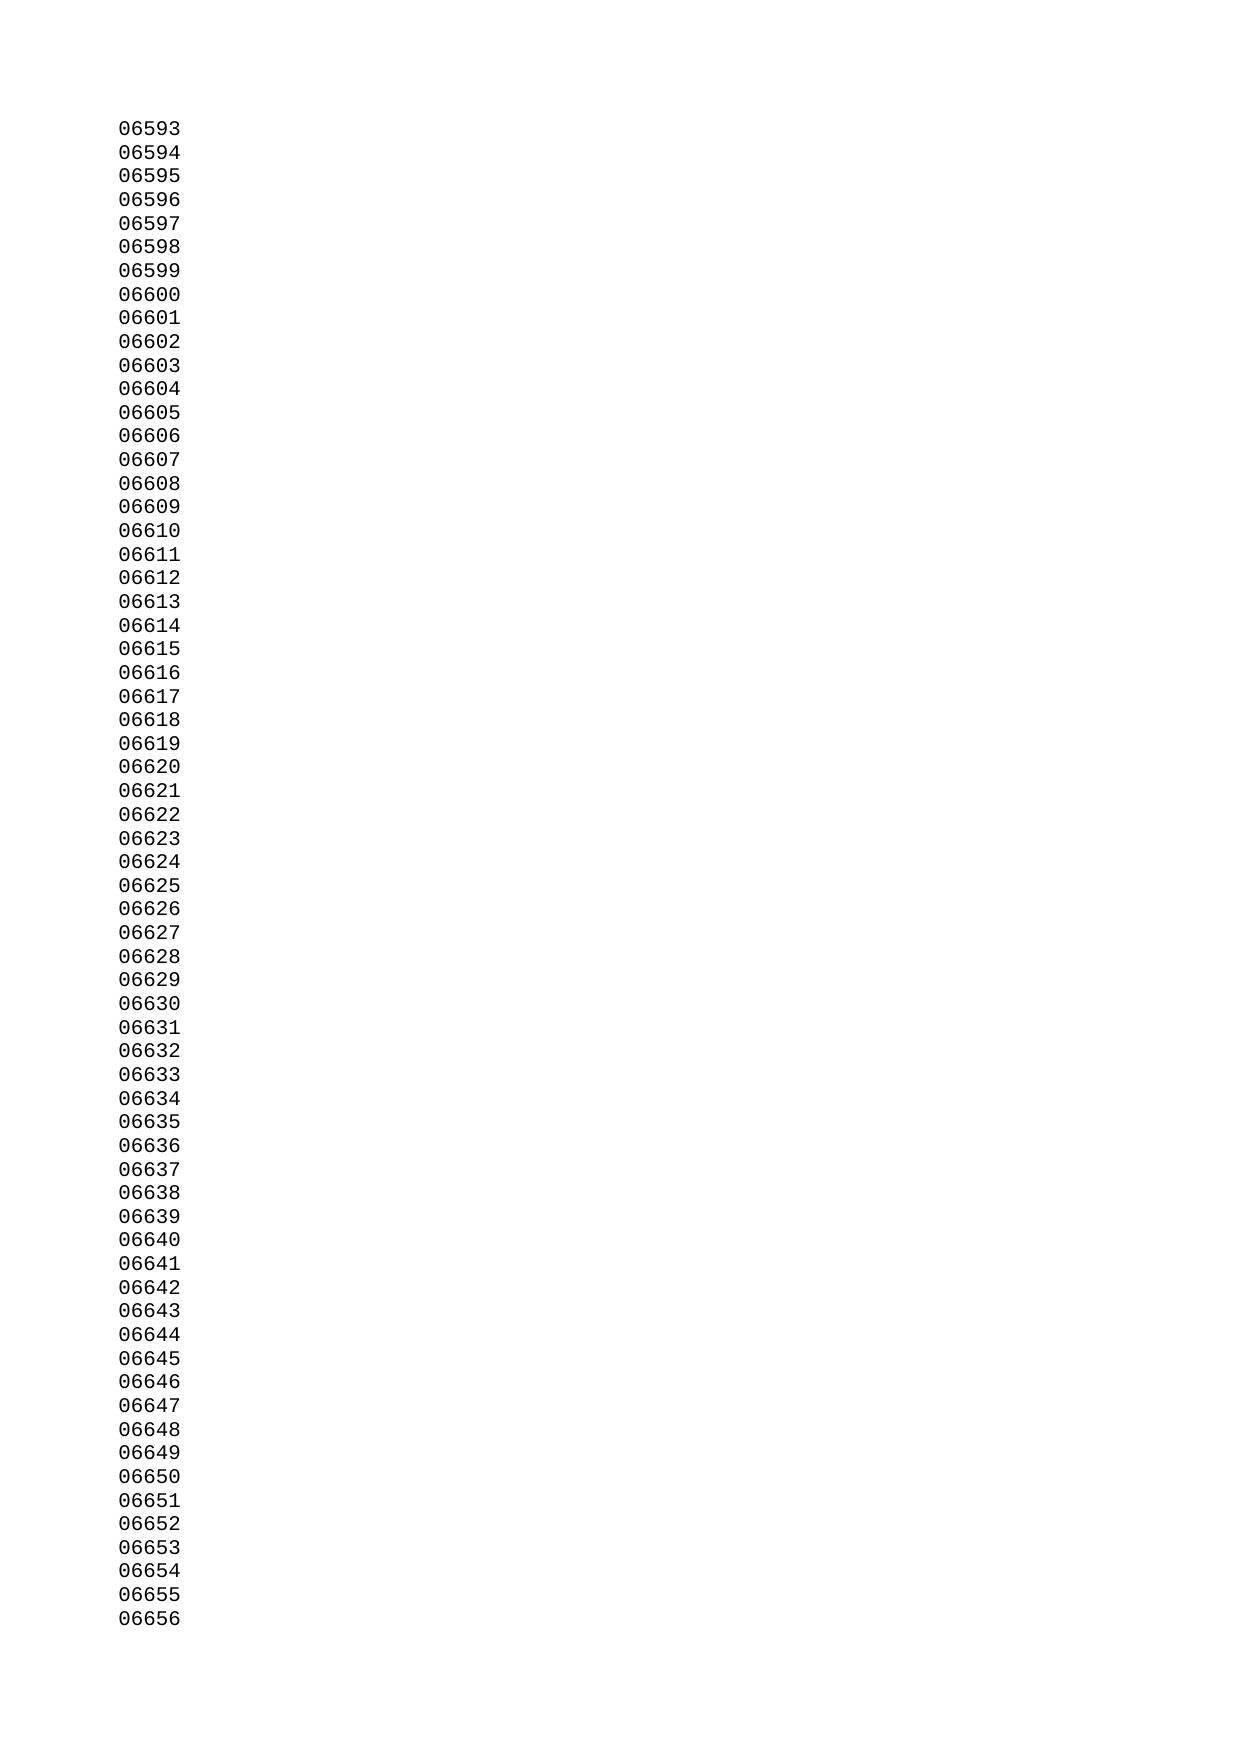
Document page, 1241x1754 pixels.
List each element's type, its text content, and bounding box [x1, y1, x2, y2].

text 06605 [118, 402, 1122, 426]
text 06606 [118, 426, 1122, 449]
text 06613 [118, 591, 1122, 615]
text 06609 [118, 496, 1122, 520]
text 06614 [118, 615, 1122, 638]
text 06626 [118, 898, 1122, 922]
text 06607 [118, 449, 1122, 473]
text 06649 [118, 1442, 1122, 1466]
text 06625 [118, 875, 1122, 898]
text 06635 [118, 1111, 1122, 1135]
text 06655 [118, 1584, 1122, 1608]
text 06639 [118, 1206, 1122, 1229]
text 06632 [118, 1040, 1122, 1064]
text 06634 [118, 1088, 1122, 1111]
text 06608 [118, 473, 1122, 496]
text 06631 [118, 1017, 1122, 1040]
text 06629 [118, 969, 1122, 993]
text 06593 [118, 118, 1122, 142]
text 06618 [118, 709, 1122, 733]
text 06643 [118, 1300, 1122, 1324]
text 06627 [118, 922, 1122, 946]
text 06630 [118, 993, 1122, 1017]
text 06651 [118, 1489, 1122, 1513]
text 06602 [118, 331, 1122, 354]
text 06598 [118, 236, 1122, 260]
text 06621 [118, 780, 1122, 804]
text 06595 [118, 165, 1122, 189]
text 06604 [118, 378, 1122, 402]
text 06648 [118, 1419, 1122, 1442]
text 06640 [118, 1229, 1122, 1253]
text 06600 [118, 284, 1122, 307]
text 06615 [118, 638, 1122, 662]
text 06594 [118, 142, 1122, 165]
text 06620 [118, 757, 1122, 780]
text 06623 [118, 827, 1122, 851]
text 06653 [118, 1537, 1122, 1561]
text 06645 [118, 1348, 1122, 1371]
text 06599 [118, 260, 1122, 284]
text 06638 [118, 1182, 1122, 1206]
text 06656 [118, 1608, 1122, 1631]
text 06637 [118, 1158, 1122, 1182]
text 06611 [118, 544, 1122, 567]
text 06603 [118, 354, 1122, 378]
text 06628 [118, 946, 1122, 969]
text 06612 [118, 567, 1122, 591]
text 06617 [118, 686, 1122, 709]
text 06647 [118, 1395, 1122, 1419]
text 06601 [118, 307, 1122, 331]
text 06652 [118, 1513, 1122, 1537]
text 06619 [118, 733, 1122, 757]
text 06650 [118, 1466, 1122, 1489]
text 06596 [118, 189, 1122, 213]
text 06622 [118, 804, 1122, 827]
text 06641 [118, 1253, 1122, 1277]
text 06642 [118, 1277, 1122, 1300]
text 06597 [118, 213, 1122, 236]
text 06636 [118, 1135, 1122, 1158]
text 06646 [118, 1371, 1122, 1395]
text 06616 [118, 662, 1122, 686]
text 06644 [118, 1324, 1122, 1348]
text 06610 [118, 520, 1122, 544]
text 06654 [118, 1561, 1122, 1584]
text 06633 [118, 1064, 1122, 1088]
text 06624 [118, 851, 1122, 875]
